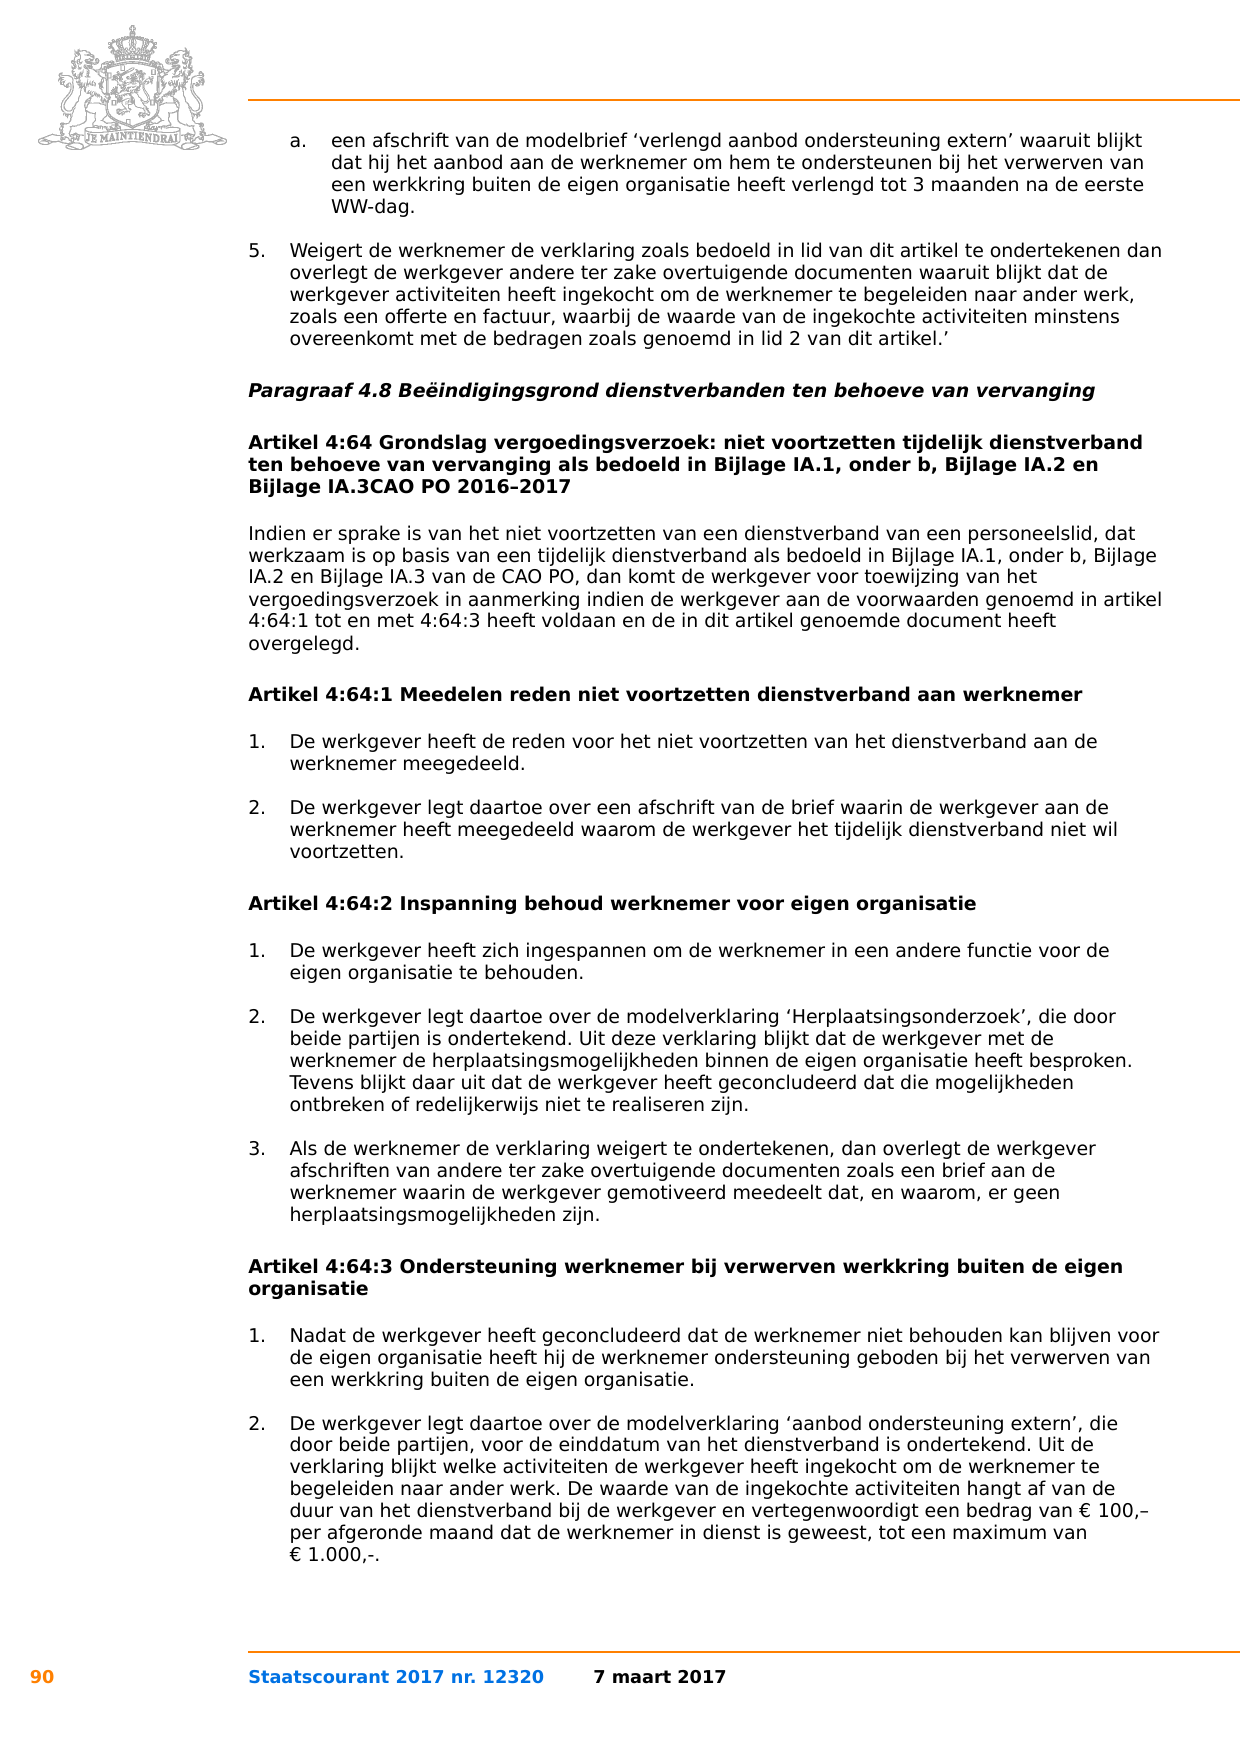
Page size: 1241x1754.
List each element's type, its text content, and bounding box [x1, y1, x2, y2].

text 3. Als de werknemer de verklaring weigert te ondertekenen, dan overlegt de werkgever afschriften van andere ter zake overtuigende documenten zoals een brief aan de werknemer waarin de werkgever gemotiveerd meedeelt dat, en waarom, er geen herplaatsingsmogelijkheden zijn. [248, 1138, 1163, 1226]
text 1. De werkgever heeft de reden voor het niet voortzetten van het dienstverband aan de werknemer meegedeeld. [248, 731, 1163, 775]
text a. een afschrift van de modelbrief ‘verlengd aanbod ondersteuning extern’ waaruit blijkt dat hij het aanbod aan de werknemer om hem te ondersteunen bij het verwerven van een werkkring buiten de eigen organisatie heeft verlengd tot 3 maanden na de eerste WW-dag. [289, 130, 1163, 218]
subtitle Artikel 4:64:1 Meedelen reden niet voortzetten dienstverband aan werknemer [248, 684, 1163, 706]
subtitle Artikel 4:64 Grondslag vergoedingsverzoek: niet voortzetten tijdelijk dienstverband ten behoeve van vervanging als bedoeld in Bijlage IA.1, onder b, Bijlage IA.2 en Bijlage IA.3CAO PO 2016–2017 [248, 432, 1163, 497]
text 2. De werkgever legt daartoe over een afschrift van de brief waarin de werkgever aan de werknemer heeft meegedeeld waarom de werkgever het tijdelijk dienstverband niet wil voortzetten. [248, 797, 1163, 863]
subtitle Artikel 4:64:2 Inspanning behoud werknemer voor eigen organisatie [248, 893, 1163, 915]
subtitle Paragraaf 4.8 Beëindigingsgrond dienstverbanden ten behoeve van vervanging [248, 379, 1163, 402]
text 1. De werkgever heeft zich ingespannen om de werknemer in een andere functie voor de eigen organisatie te behouden. [248, 940, 1163, 984]
picture [38, 25, 227, 150]
text Indien er sprake is van het niet voortzetten van een dienstverband van een personeelslid, dat werkzaam is op basis van een tijdelijk dienstverband als bedoeld in Bijlage IA.1, onder b, Bijlage IA.2 en Bijlage IA.3 van de CAO PO, dan komt de werkgever voor toewijzing van het vergoedingsverzoek in aanmerking indien de werkgever aan de voorwaarden genoemd in artikel 4:64:1 tot en met 4:64:3 heeft voldaan en de in dit artikel genoemde document heeft overgelegd. [248, 522, 1163, 654]
text 1. Nadat de werkgever heeft geconcludeerd dat de werknemer niet behouden kan blijven voor de eigen organisatie heeft hij de werknemer ondersteuning geboden bij het verwerven van een werkkring buiten de eigen organisatie. [248, 1324, 1163, 1391]
text 5. Weigert de werknemer de verklaring zoals bedoeld in lid van dit artikel te ondertekenen dan overlegt de werkgever andere ter zake overtuigende documenten waaruit blijkt dat de werkgever activiteiten heeft ingekocht om de werknemer te begeleiden naar ander werk, zoals een offerte en factuur, waarbij de waarde van de ingekochte activiteiten minstens overeenkomt met de bedragen zoals genoemd in lid 2 van dit artikel.’ [248, 240, 1163, 349]
text 2. De werkgever legt daartoe over de modelverklaring ‘Herplaatsingsonderzoek’, die door beide partijen is ondertekend. Uit deze verklaring blijkt dat de werkgever met de werknemer de herplaatsingsmogelijkheden binnen de eigen organisatie heeft besproken. Tevens blijkt daar uit dat de werkgever heeft geconcludeerd dat die mogelijkheden ontbreken of redelijkerwijs niet te realiseren zijn. [248, 1006, 1163, 1116]
text 2. De werkgever legt daartoe over de modelverklaring ‘aanbod ondersteuning extern’, die door beide partijen, voor de einddatum van het dienstverband is ondertekend. Uit de verklaring blijkt welke activiteiten de werkgever heeft ingekocht om de werknemer te begeleiden naar ander werk. De waarde van de ingekochte activiteiten hangt af van de duur van het dienstverband bij de werkgever en vertegenwoordigt een bedrag van € 100,– per afgeronde maand dat de werknemer in dienst is geweest, tot een maximum van € 1.000,-. [248, 1412, 1163, 1566]
subtitle Artikel 4:64:3 Ondersteuning werknemer bij verwerven werkkring buiten de eigen organisatie [248, 1256, 1163, 1299]
